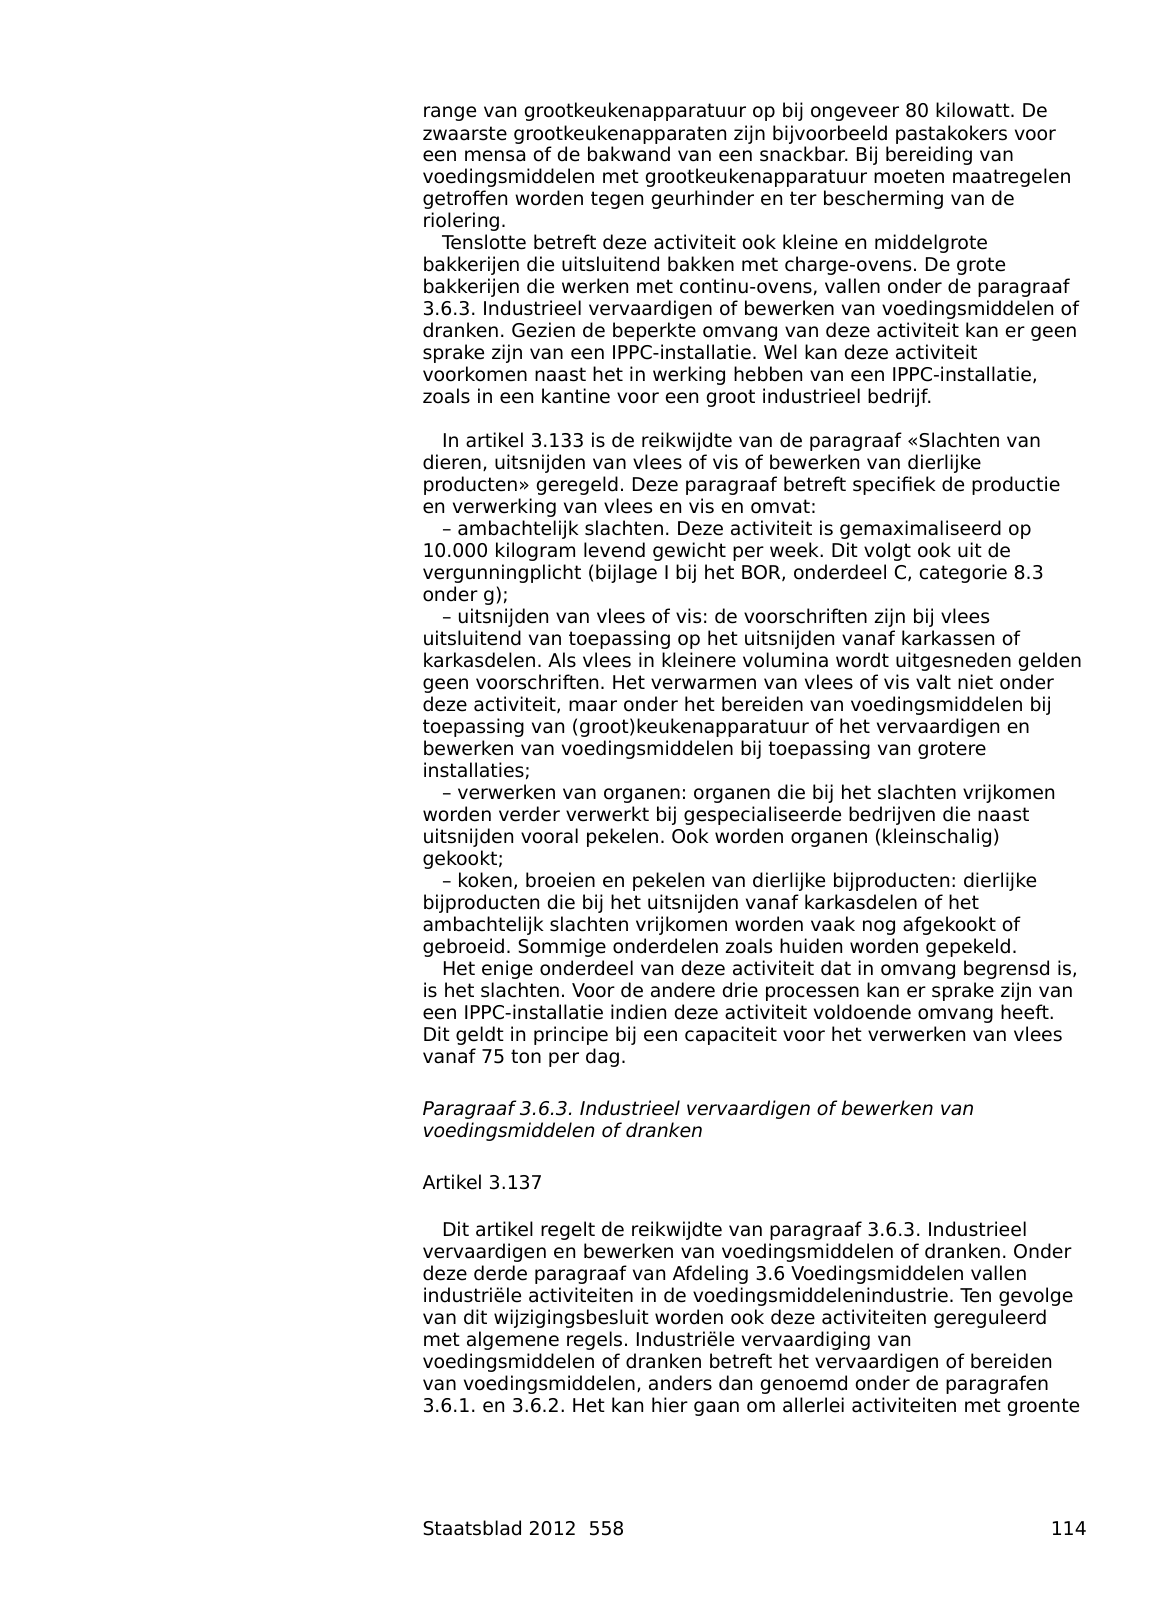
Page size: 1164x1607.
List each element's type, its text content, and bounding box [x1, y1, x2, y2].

subtitle Artikel 3.137 [422, 1172, 1087, 1194]
text Dit artikel regelt de reikwijdte van paragraaf 3.6.3. Industrieel vervaardigen en bewerken van voedingsmiddelen of dranken. Onder deze derde paragraaf van Afdeling 3.6 Voedingsmiddelen vallen industriële activiteiten in de voedingsmiddelenindustrie. Ten gevolge van dit wijzigingsbesluit worden ook deze activiteiten gereguleerd met algemene regels. Industriële vervaardiging van voedingsmiddelen of dranken betreft het vervaardigen of bereiden van voedingsmiddelen, anders dan genoemd onder de paragrafen 3.6.1. en 3.6.2. Het kan hier gaan om allerlei activiteiten met groente [422, 1219, 1087, 1416]
text In artikel 3.133 is de reikwijdte van de paragraaf «Slachten van dieren, uitsnijden van vlees of vis of bewerken van dierlijke producten» geregeld. Deze paragraaf betreft specifiek de productie en verwerking van vlees en vis en omvat: [422, 430, 1087, 518]
text – verwerken van organen: organen die bij het slachten vrijkomen worden verder verwerkt bij gespecialiseerde bedrijven die naast uitsnijden vooral pekelen. Ook worden organen (kleinschalig) gekookt; [422, 782, 1087, 870]
text Het enige onderdeel van deze activiteit dat in omvang begrensd is, is het slachten. Voor de andere drie processen kan er sprake zijn van een IPPC-installatie indien deze activiteit voldoende omvang heeft. Dit geldt in principe bij een capaciteit voor het verwerken van vlees vanaf 75 ton per dag. [422, 958, 1087, 1068]
text Tenslotte betreft deze activiteit ook kleine en middelgrote bakkerijen die uitsluitend bakken met charge-ovens. De grote bakkerijen die werken met continu-ovens, vallen onder de paragraaf 3.6.3. Industrieel vervaardigen of bewerken van voedingsmiddelen of dranken. Gezien de beperkte omvang van deze activiteit kan er geen sprake zijn van een IPPC-installatie. Wel kan deze activiteit voorkomen naast het in werking hebben van een IPPC-installatie, zoals in een kantine voor een groot industrieel bedrijf. [422, 232, 1087, 408]
subtitle Paragraaf 3.6.3. Industrieel vervaardigen of bewerken van voedingsmiddelen of dranken [422, 1098, 1087, 1142]
text range van grootkeukenapparatuur op bij ongeveer 80 kilowatt. De zwaarste grootkeukenapparaten zijn bijvoorbeeld pastakokers voor een mensa of de bakwand van een snackbar. Bij bereiding van voedingsmiddelen met grootkeukenapparatuur moeten maatregelen getroffen worden tegen geurhinder en ter bescherming van de riolering. [422, 100, 1087, 232]
text – koken, broeien en pekelen van dierlijke bijproducten: dierlijke bijproducten die bij het uitsnijden vanaf karkasdelen of het ambachtelijk slachten vrijkomen worden vaak nog afgekookt of gebroeid. Sommige onderdelen zoals huiden worden gepekeld. [422, 870, 1087, 958]
text – ambachtelijk slachten. Deze activiteit is gemaximaliseerd op 10.000 kilogram levend gewicht per week. Dit volgt ook uit de vergunningplicht (bijlage I bij het BOR, onderdeel C, categorie 8.3 onder g); [422, 518, 1087, 606]
text – uitsnijden van vlees of vis: de voorschriften zijn bij vlees uitsluitend van toepassing op het uitsnijden vanaf karkassen of karkasdelen. Als vlees in kleinere volumina wordt uitgesneden gelden geen voorschriften. Het verwarmen van vlees of vis valt niet onder deze activiteit, maar onder het bereiden van voedingsmiddelen bij toepassing van (groot)keukenapparatuur of het vervaardigen en bewerken van voedingsmiddelen bij toepassing van grotere installaties; [422, 606, 1087, 782]
